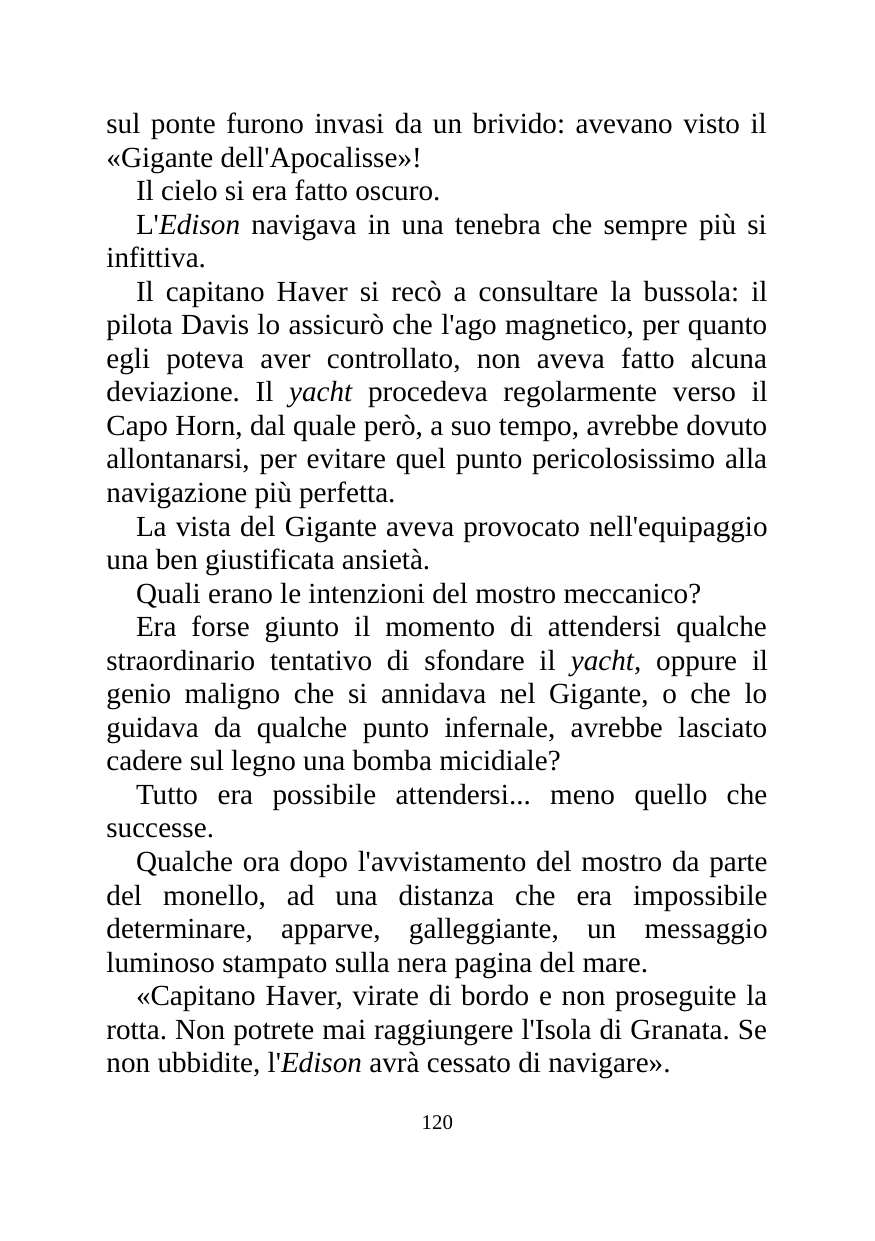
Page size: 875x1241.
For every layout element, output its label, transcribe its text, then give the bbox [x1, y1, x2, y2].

text Era forse giunto il momento di attendersi qualche straordinario tentativo di sfondare il yacht, oppure il genio maligno che si annidava nel Gigante, o che lo guidava da qualche punto infernale, avrebbe lasciato cadere sul legno una bomba micidiale? [106, 609, 768, 777]
text Tutto era possibile attendersi... meno quello che successe. [106, 777, 768, 844]
text L'Edison navigava in una tenebra che sempre più si infittiva. [106, 207, 768, 274]
text sul ponte furono invasi da un brivido: avevano visto il «Gigante dell'Apocalisse»! [106, 106, 768, 173]
text Qualche ora dopo l'avvistamento del mostro da parte del monello, ad una distanza che era impossibile determinare, apparve, galleggiante, un messaggio luminoso stampato sulla nera pagina del mare. [106, 844, 768, 978]
text Il capitano Haver si recò a consultare la bussola: il pilota Davis lo assicurò che l'ago magnetico, per quanto egli poteva aver controllato, non aveva fatto alcuna deviazione. Il yacht procedeva regolarmente verso il Capo Horn, dal quale però, a suo tempo, avrebbe dovuto allontanarsi, per evitare quel punto pericolosissimo alla navigazione più perfetta. [106, 274, 768, 509]
text «Capitano Haver, virate di bordo e non proseguite la rotta. Non potrete mai raggiungere l'Isola di Granata. Se non ubbidite, l'Edison avrà cessato di navigare». [106, 978, 768, 1079]
text La vista del Gigante aveva provocato nell'equipaggio una ben giustificata ansietà. [106, 509, 768, 576]
text Quali erano le intenzioni del mostro meccanico? [106, 576, 768, 609]
text Il cielo si era fatto oscuro. [106, 173, 768, 207]
